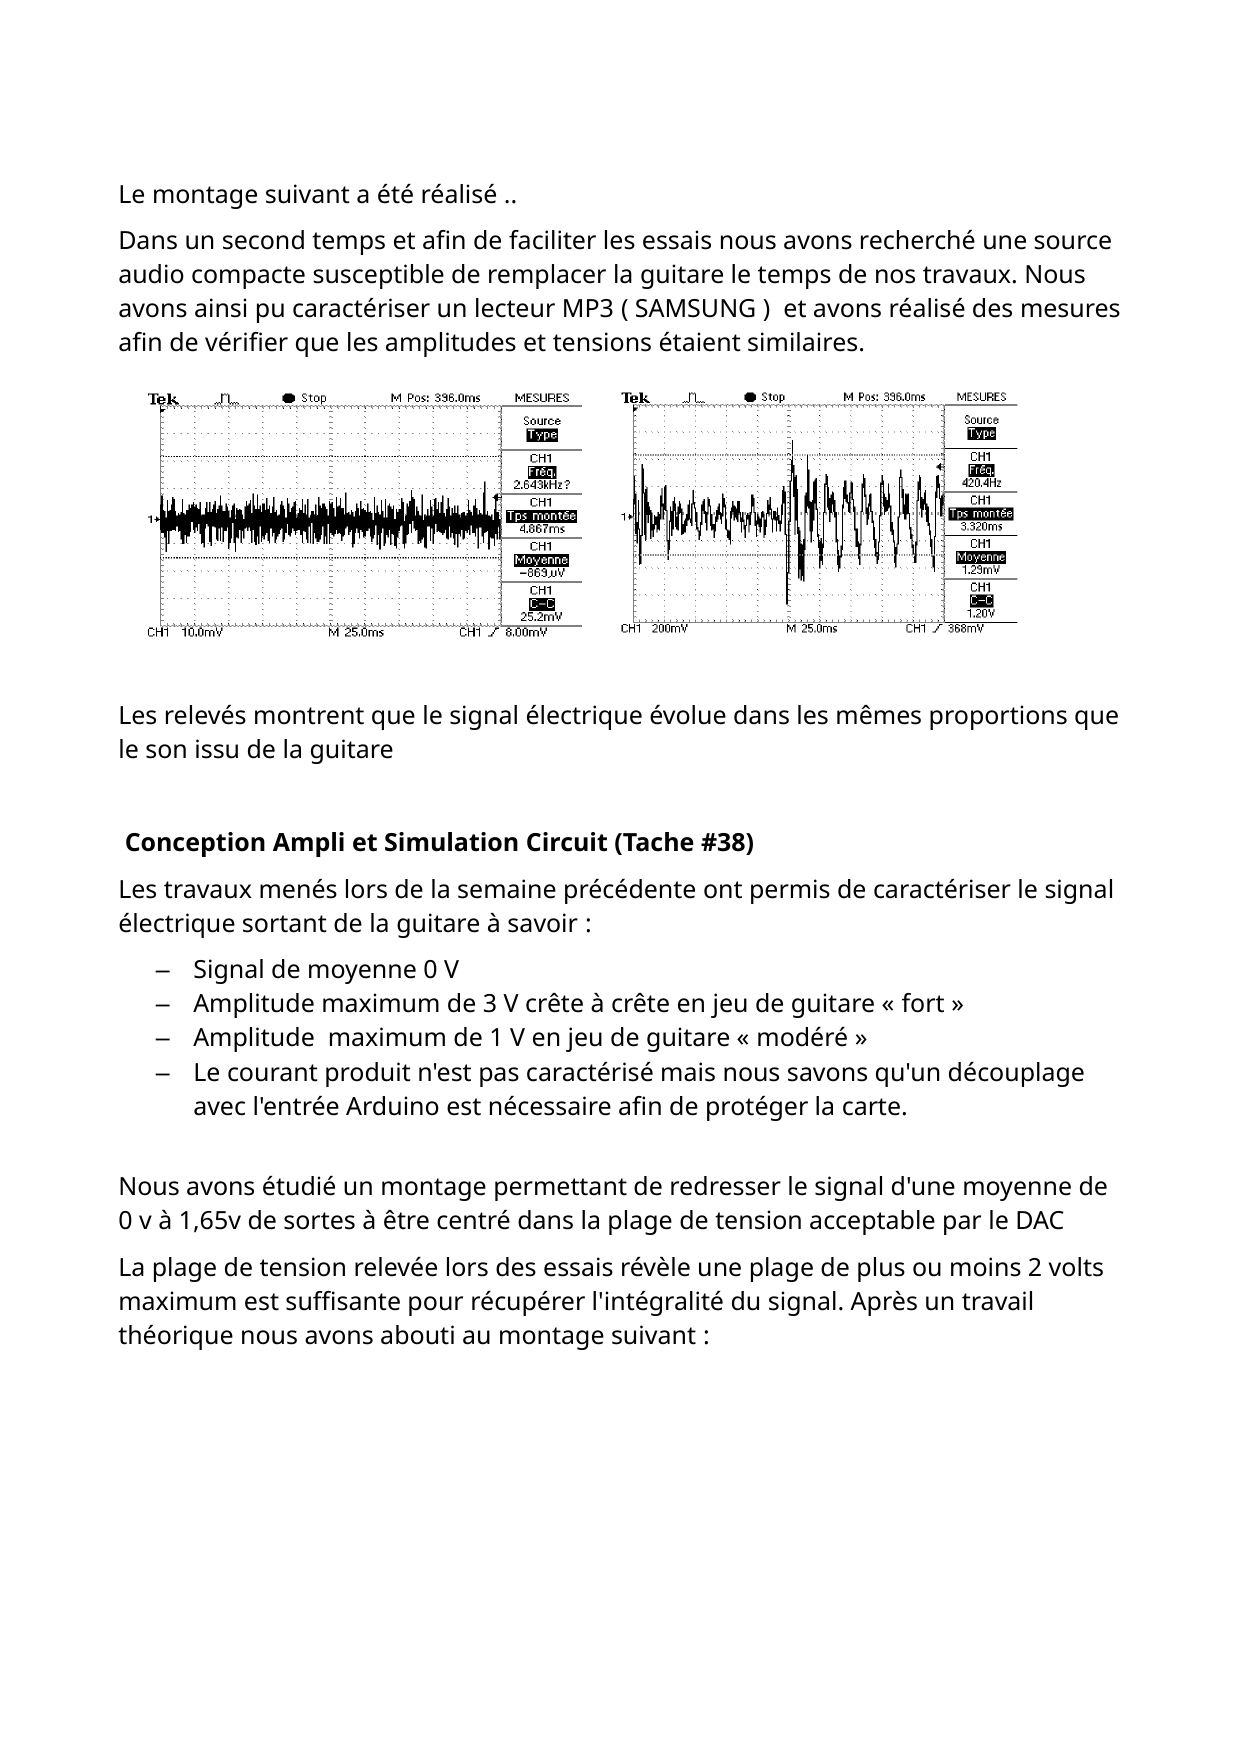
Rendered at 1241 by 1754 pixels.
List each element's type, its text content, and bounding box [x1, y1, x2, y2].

picture [146, 392, 582, 656]
text Nous avons étudié un montage permettant de redresser le signal d'une moyenne de 0 v à 1,65v de sortes à être centré dans la plage de tension acceptable par le DAC [118, 1169, 1122, 1237]
text Conception Ampli et Simulation Circuit (Tache #38) [118, 825, 1122, 859]
list Amplitude maximum de 3 V crête à crête en jeu de guitare « fort » [156, 986, 1122, 1020]
list Signal de moyenne 0 V [156, 952, 1122, 986]
text Les travaux menés lors de la semaine précédente ont permis de caractériser le signal électrique sortant de la guitare à savoir : [118, 871, 1122, 939]
text Dans un second temps et afin de faciliter les essais nous avons recherché une source audio compacte susceptible de remplacer la guitare le temps de nos travaux. Nous avons ainsi pu caractériser un lecteur MP3 ( SAMSUNG ) et avons réalisé des mesures afin de vérifier que les amplitudes et tensions étaient similaires. [118, 223, 1122, 359]
picture [620, 391, 1018, 652]
text Le montage suivant a été réalisé .. [118, 176, 1122, 210]
list Le courant produit n'est pas caractérisé mais nous savons qu'un découplage avec l'entrée Arduino est nécessaire afin de protéger la carte. [156, 1054, 1122, 1122]
text Les relevés montrent que le signal électrique évolue dans les mêmes proportions que le son issu de la guitare [118, 698, 1122, 766]
text La plage de tension relevée lors des essais révèle une plage de plus ou moins 2 volts maximum est suffisante pour récupérer l'intégralité du signal. Après un travail théorique nous avons abouti au montage suivant : [118, 1249, 1122, 1352]
list Amplitude maximum de 1 V en jeu de guitare « modéré » [156, 1020, 1122, 1054]
